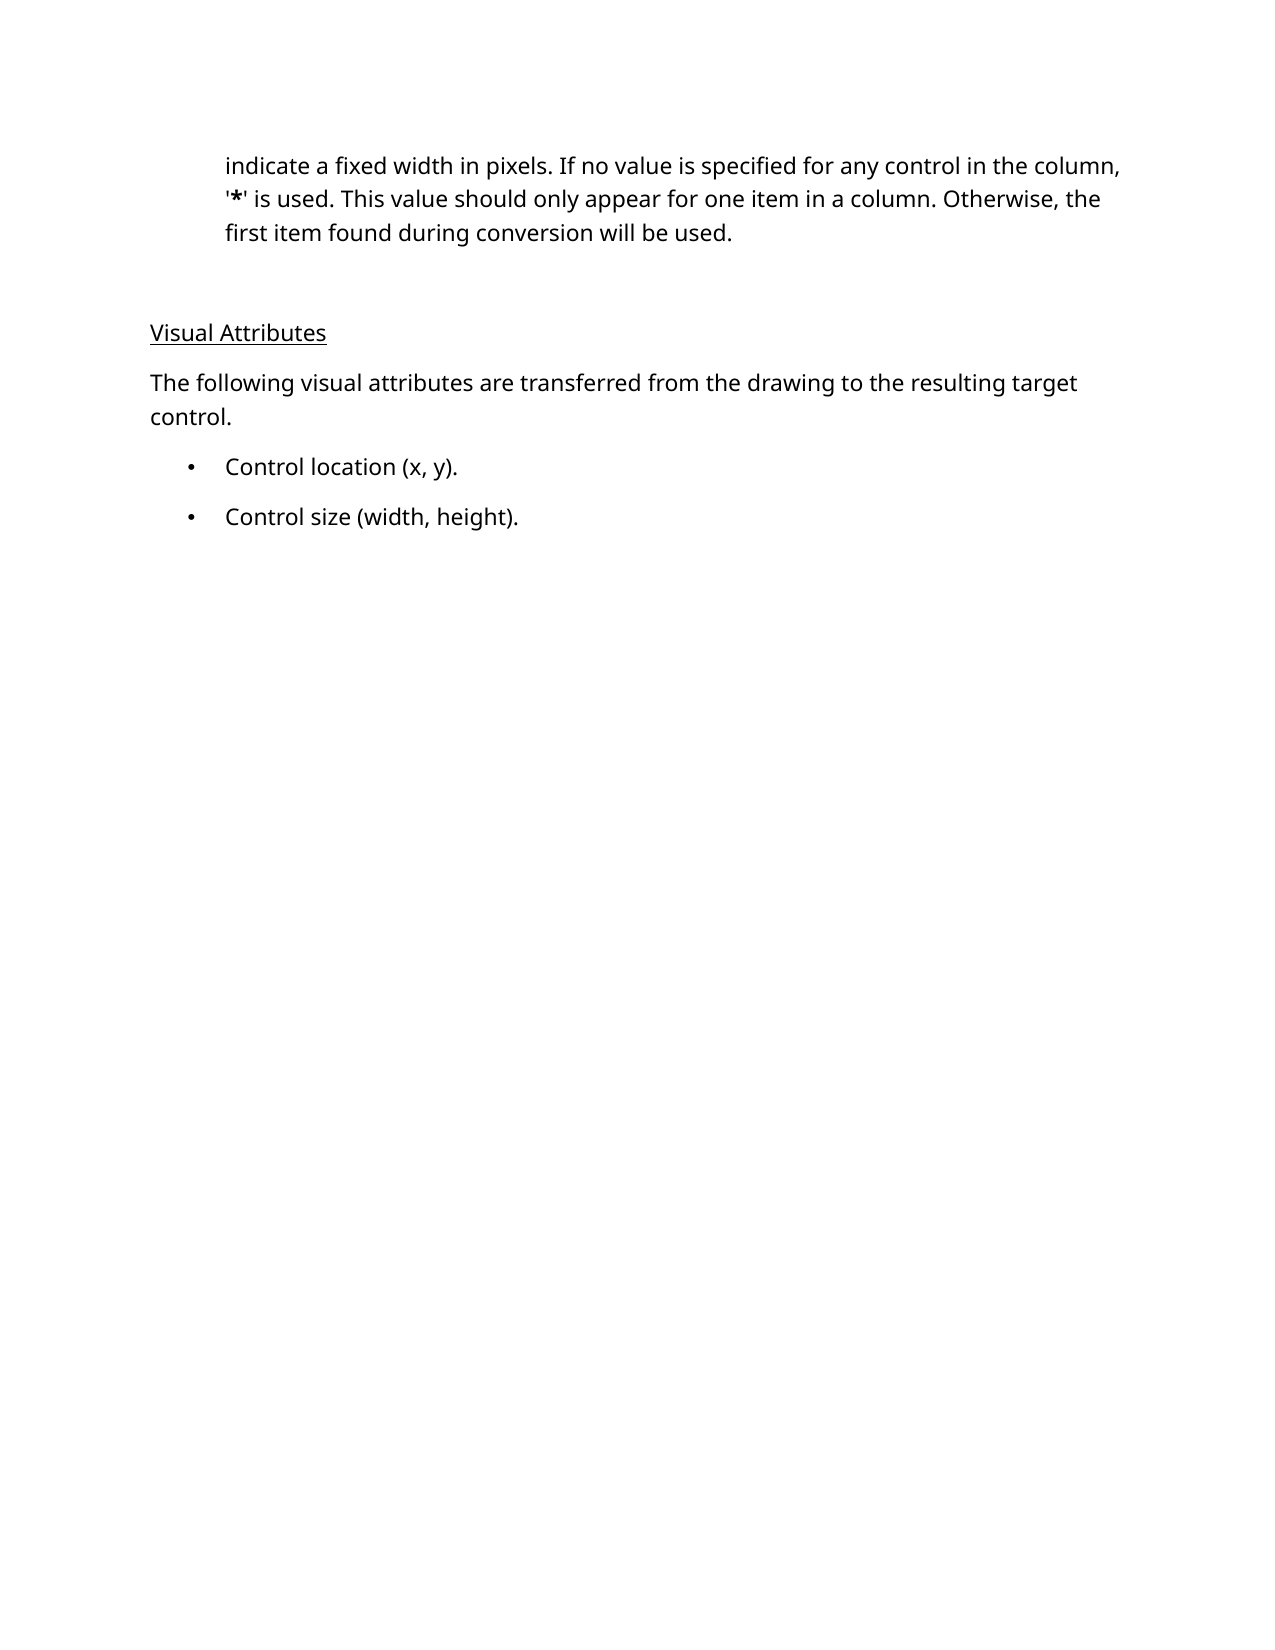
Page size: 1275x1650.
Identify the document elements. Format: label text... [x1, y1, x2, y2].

text The following visual attributes are transferred from the drawing to the resulting target control. [150, 367, 1125, 432]
list Control location (x, y). [187, 451, 1125, 482]
text Visual Attributes [150, 317, 1125, 348]
list Control size (width, height). [187, 501, 1125, 532]
list indicate a fixed width in pixels. If no value is specified for any control in the column, '*' is used. This value should only appear for one item in a column. Otherwise, the first item found during conversion will be used. [187, 150, 1125, 248]
